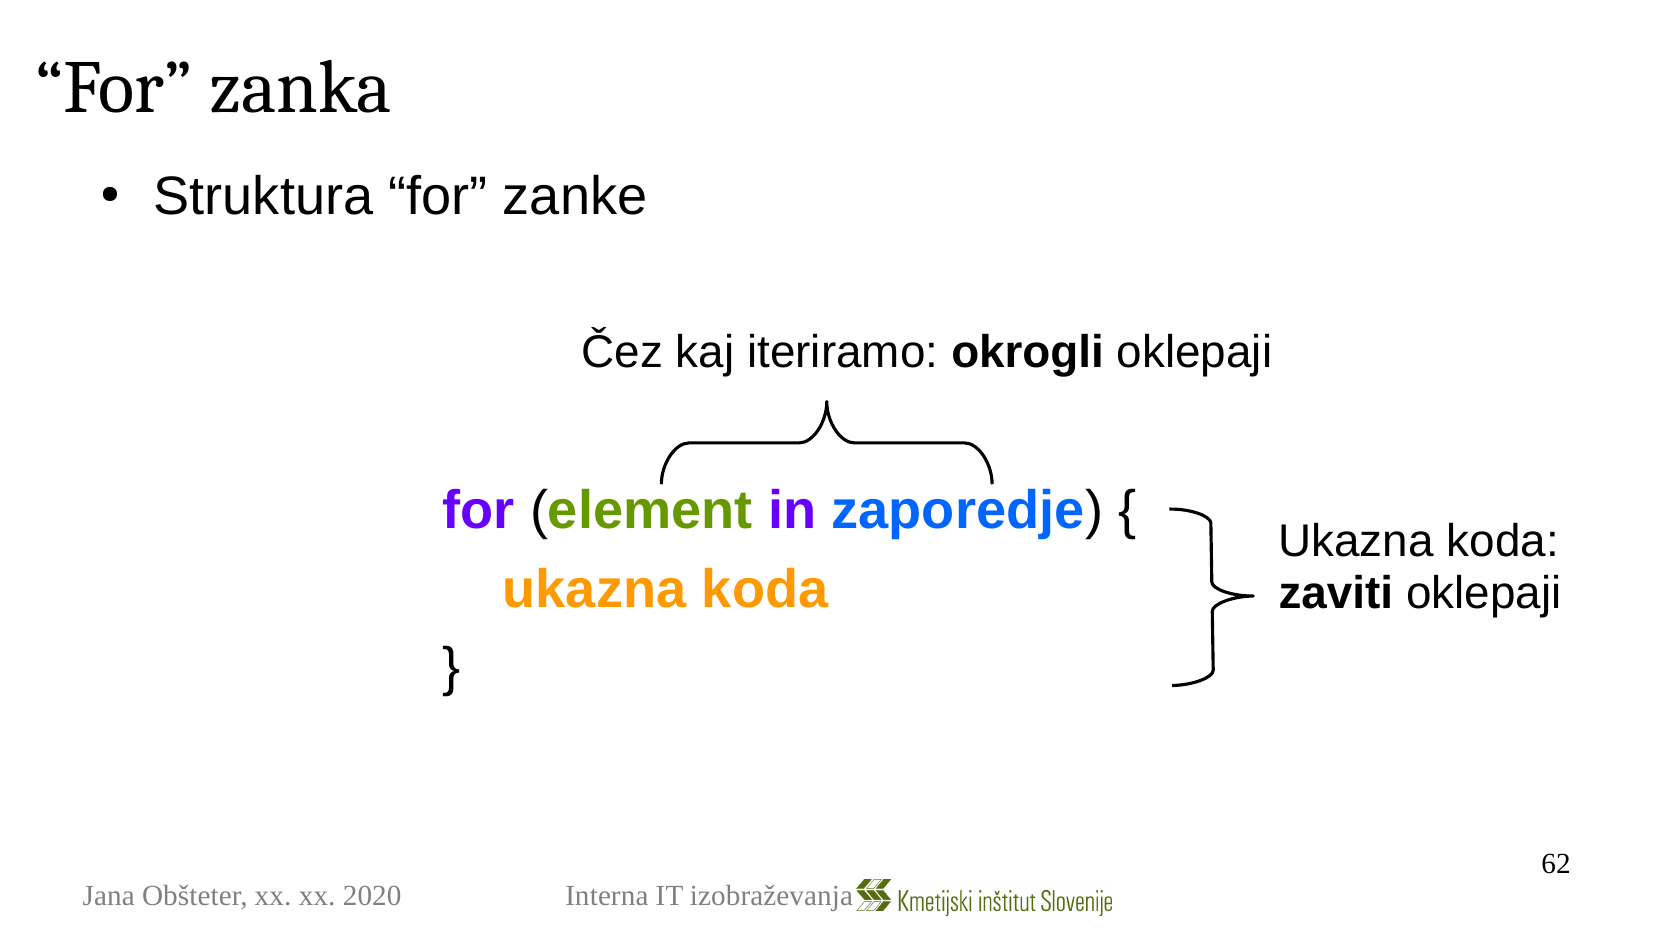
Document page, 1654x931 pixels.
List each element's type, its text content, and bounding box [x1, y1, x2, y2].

text_box Čez kaj iteriramo: okrogli oklepaji [566, 318, 1335, 437]
text_box Ukazna koda: zaviti oklepaji [1263, 507, 1607, 677]
list Struktura “for” zanke for (element in zaporedje) { ukazna koda } [82, 165, 1642, 827]
picture [856, 879, 1112, 916]
title “For” zanka [35, 21, 1524, 154]
